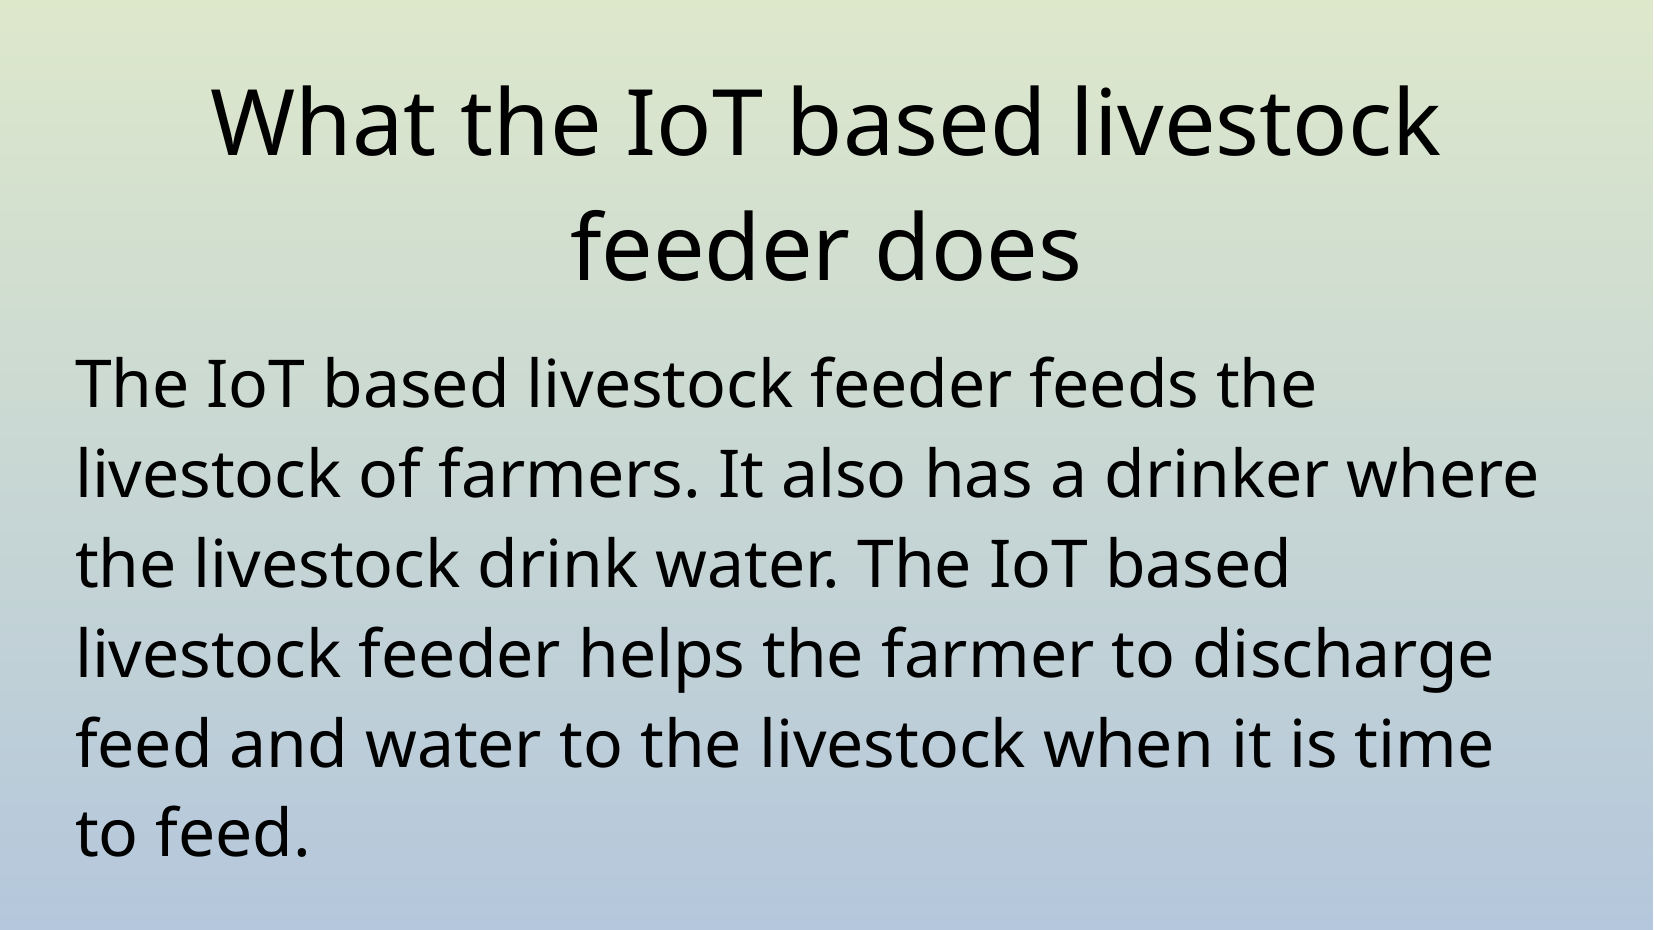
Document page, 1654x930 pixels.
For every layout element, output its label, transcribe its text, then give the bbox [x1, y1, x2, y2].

title What the IoT based livestock feeder does [82, 74, 1571, 290]
list The IoT based livestock feeder feeds the livestock of farmers. It also has a drinker where the livestock drink water. The IoT based livestock feeder helps the farmer to discharge feed and water to the livestock when it is time to feed. [74, 337, 1563, 877]
